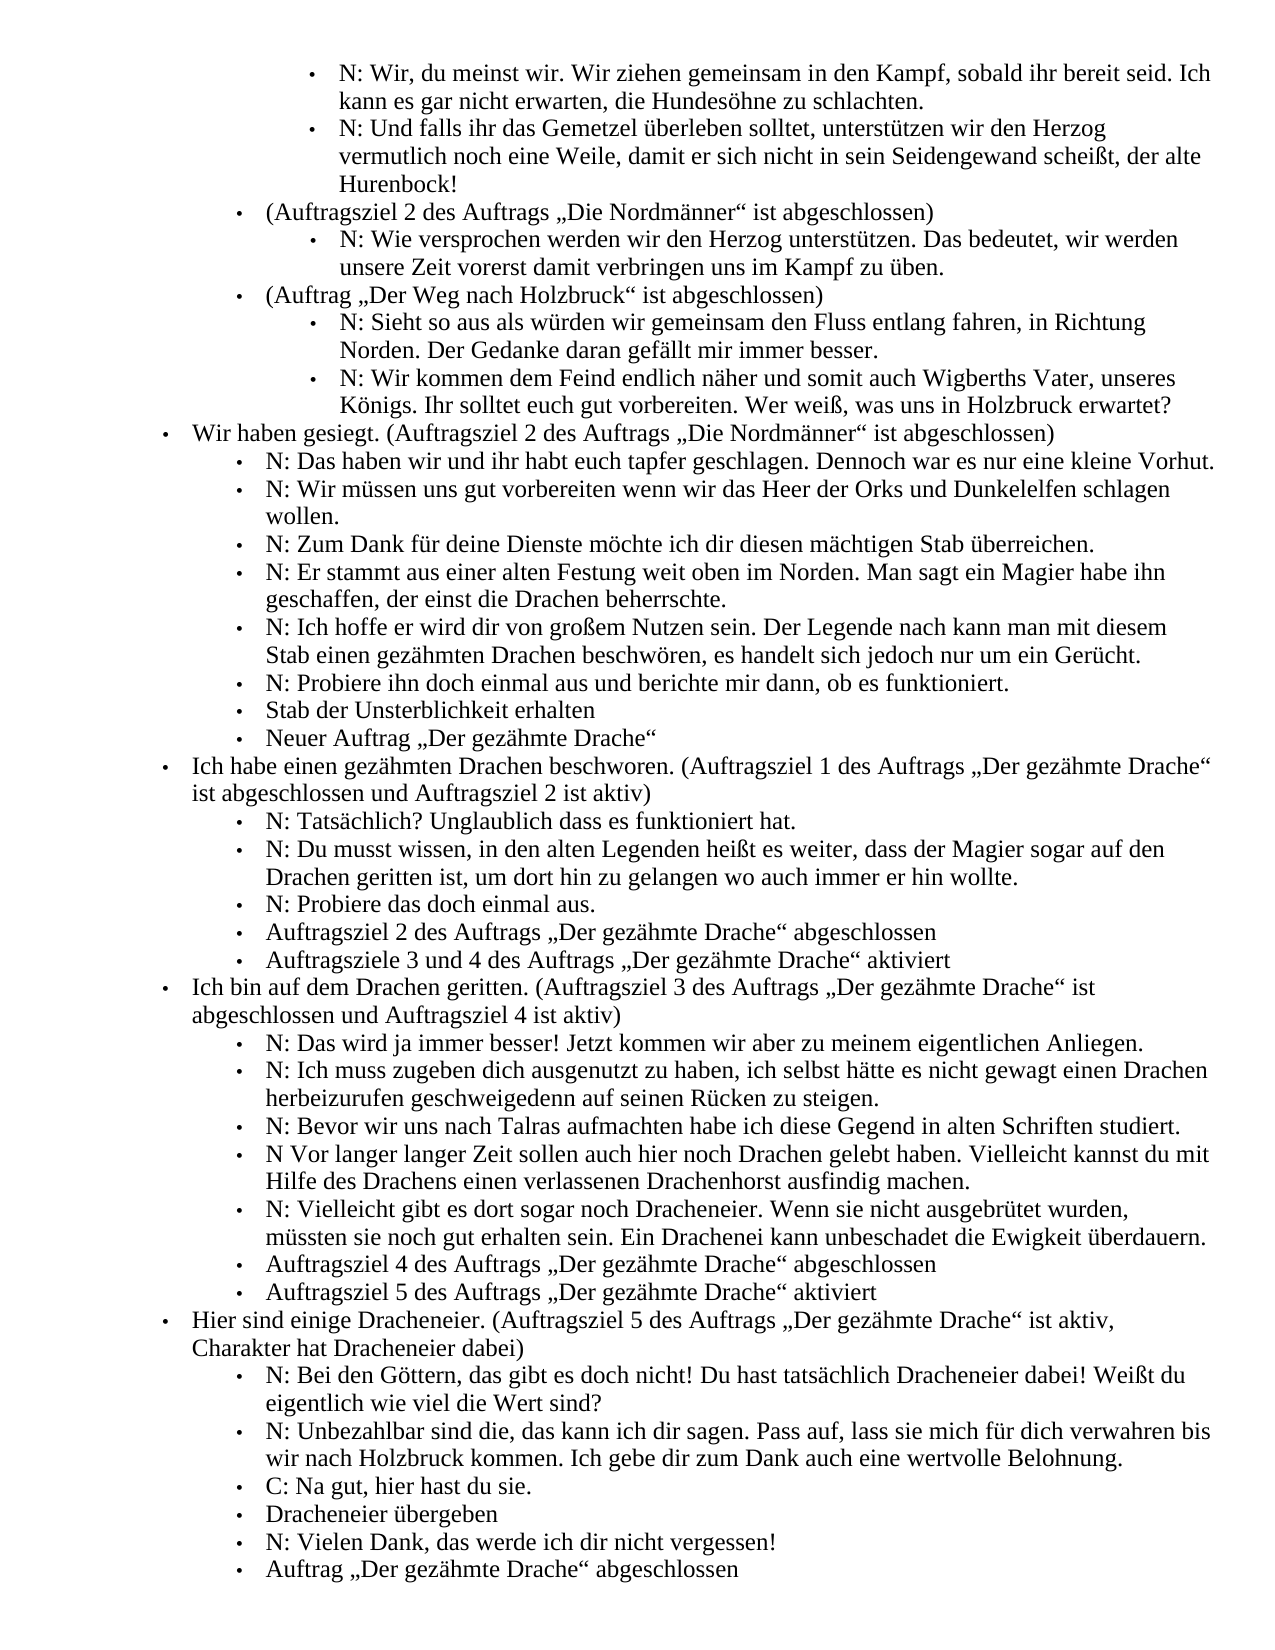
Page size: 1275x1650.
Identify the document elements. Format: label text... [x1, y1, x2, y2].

list N: Wie versprochen werden wir den Herzog unterstützen. Das bedeutet, wir werden unsere Zeit vorerst damit verbringen uns im Kampf zu üben. [310, 225, 1216, 281]
list N: Unbezahlbar sind die, das kann ich dir sagen. Pass auf, lass sie mich für dich verwahren bis wir nach Holzbruck kommen. Ich gebe dir zum Dank auch eine wertvolle Belohnung. [236, 1417, 1216, 1472]
list N: Tatsächlich? Unglaublich dass es funktioniert hat. [236, 807, 1216, 835]
list Stab der Unsterblichkeit erhalten [236, 696, 1216, 724]
list Auftragsziele 3 und 4 des Auftrags „Der gezähmte Drache“ aktiviert [236, 946, 1216, 973]
list N: Das wird ja immer besser! Jetzt kommen wir aber zu meinem eigentlichen Anliegen. [236, 1029, 1216, 1057]
list N: Vielleicht gibt es dort sogar noch Dracheneier. Wenn sie nicht ausgebrütet wurden, müssten sie noch gut erhalten sein. Ein Drachenei kann unbeschadet die Ewigkeit überdauern. [236, 1195, 1216, 1251]
list N Vor langer langer Zeit sollen auch hier noch Drachen gelebt haben. Vielleicht kannst du mit Hilfe des Drachens einen verlassenen Drachenhorst ausfindig machen. [236, 1140, 1216, 1195]
list N: Ich hoffe er wird dir von großem Nutzen sein. Der Legende nach kann man mit diesem Stab einen gezähmten Drachen beschwören, es handelt sich jedoch nur um ein Gerücht. [236, 613, 1216, 669]
list Dracheneier übergeben [236, 1500, 1216, 1528]
list Auftragsziel 5 des Auftrags „Der gezähmte Drache“ aktiviert [236, 1278, 1216, 1306]
list N: Er stammt aus einer alten Festung weit oben im Norden. Man sagt ein Magier habe ihn geschaffen, der einst die Drachen beherrschte. [236, 558, 1216, 613]
list Hier sind einige Dracheneier. (Auftragsziel 5 des Auftrags „Der gezähmte Drache“ ist aktiv, Charakter hat Dracheneier dabei) [162, 1306, 1216, 1361]
list N: Du musst wissen, in den alten Legenden heißt es weiter, dass der Magier sogar auf den Drachen geritten ist, um dort hin zu gelangen wo auch immer er hin wollte. [236, 835, 1216, 890]
list N: Und falls ihr das Gemetzel überleben solltet, unterstützen wir den Herzog vermutlich noch eine Weile, damit er sich nicht in sein Seidengewand scheißt, der alte Hurenbock! [309, 114, 1216, 198]
list N: Sieht so aus als würden wir gemeinsam den Fluss entlang fahren, in Richtung Norden. Der Gedanke daran gefällt mir immer besser. [310, 308, 1216, 364]
list Ich habe einen gezähmten Drachen beschworen. (Auftragsziel 1 des Auftrags „Der gezähmte Drache“ ist abgeschlossen und Auftragsziel 2 ist aktiv) [162, 752, 1216, 807]
list N: Probiere das doch einmal aus. [236, 890, 1216, 918]
list N: Probiere ihn doch einmal aus und berichte mir dann, ob es funktioniert. [236, 669, 1216, 696]
list N: Zum Dank für deine Dienste möchte ich dir diesen mächtigen Stab überreichen. [236, 530, 1216, 558]
list N: Vielen Dank, das werde ich dir nicht vergessen! [236, 1528, 1216, 1555]
list Auftragsziel 4 des Auftrags „Der gezähmte Drache“ abgeschlossen [236, 1251, 1216, 1278]
list Neuer Auftrag „Der gezähmte Drache“ [236, 724, 1216, 752]
list N: Wir kommen dem Feind endlich näher und somit auch Wigberths Vater, unseres Königs. Ihr solltet euch gut vorbereiten. Wer weiß, was uns in Holzbruck erwartet? [310, 364, 1216, 419]
list Wir haben gesiegt. (Auftragsziel 2 des Auftrags „Die Nordmänner“ ist abgeschlossen) [162, 419, 1216, 447]
list (Auftragsziel 2 des Auftrags „Die Nordmänner“ ist abgeschlossen) [236, 198, 1216, 225]
list N: Ich muss zugeben dich ausgenutzt zu haben, ich selbst hätte es nicht gewagt einen Drachen herbeizurufen geschweigedenn auf seinen Rücken zu steigen. [236, 1057, 1216, 1112]
list N: Wir müssen uns gut vorbereiten wenn wir das Heer der Orks und Dunkelelfen schlagen wollen. [236, 475, 1216, 530]
list N: Wir, du meinst wir. Wir ziehen gemeinsam in den Kampf, sobald ihr bereit seid. Ich kann es gar nicht erwarten, die Hundesöhne zu schlachten. [309, 59, 1216, 114]
list N: Bevor wir uns nach Talras aufmachten habe ich diese Gegend in alten Schriften studiert. [236, 1112, 1216, 1140]
list C: Na gut, hier hast du sie. [236, 1472, 1216, 1500]
list Ich bin auf dem Drachen geritten. (Auftragsziel 3 des Auftrags „Der gezähmte Drache“ ist abgeschlossen und Auftragsziel 4 ist aktiv) [162, 973, 1216, 1029]
list (Auftrag „Der Weg nach Holzbruck“ ist abgeschlossen) [236, 281, 1216, 308]
list N: Das haben wir und ihr habt euch tapfer geschlagen. Dennoch war es nur eine kleine Vorhut. [236, 447, 1216, 475]
list N: Bei den Göttern, das gibt es doch nicht! Du hast tatsächlich Dracheneier dabei! Weißt du eigentlich wie viel die Wert sind? [236, 1361, 1216, 1417]
list Auftrag „Der gezähmte Drache“ abgeschlossen [236, 1555, 1216, 1583]
list Auftragsziel 2 des Auftrags „Der gezähmte Drache“ abgeschlossen [236, 918, 1216, 946]
